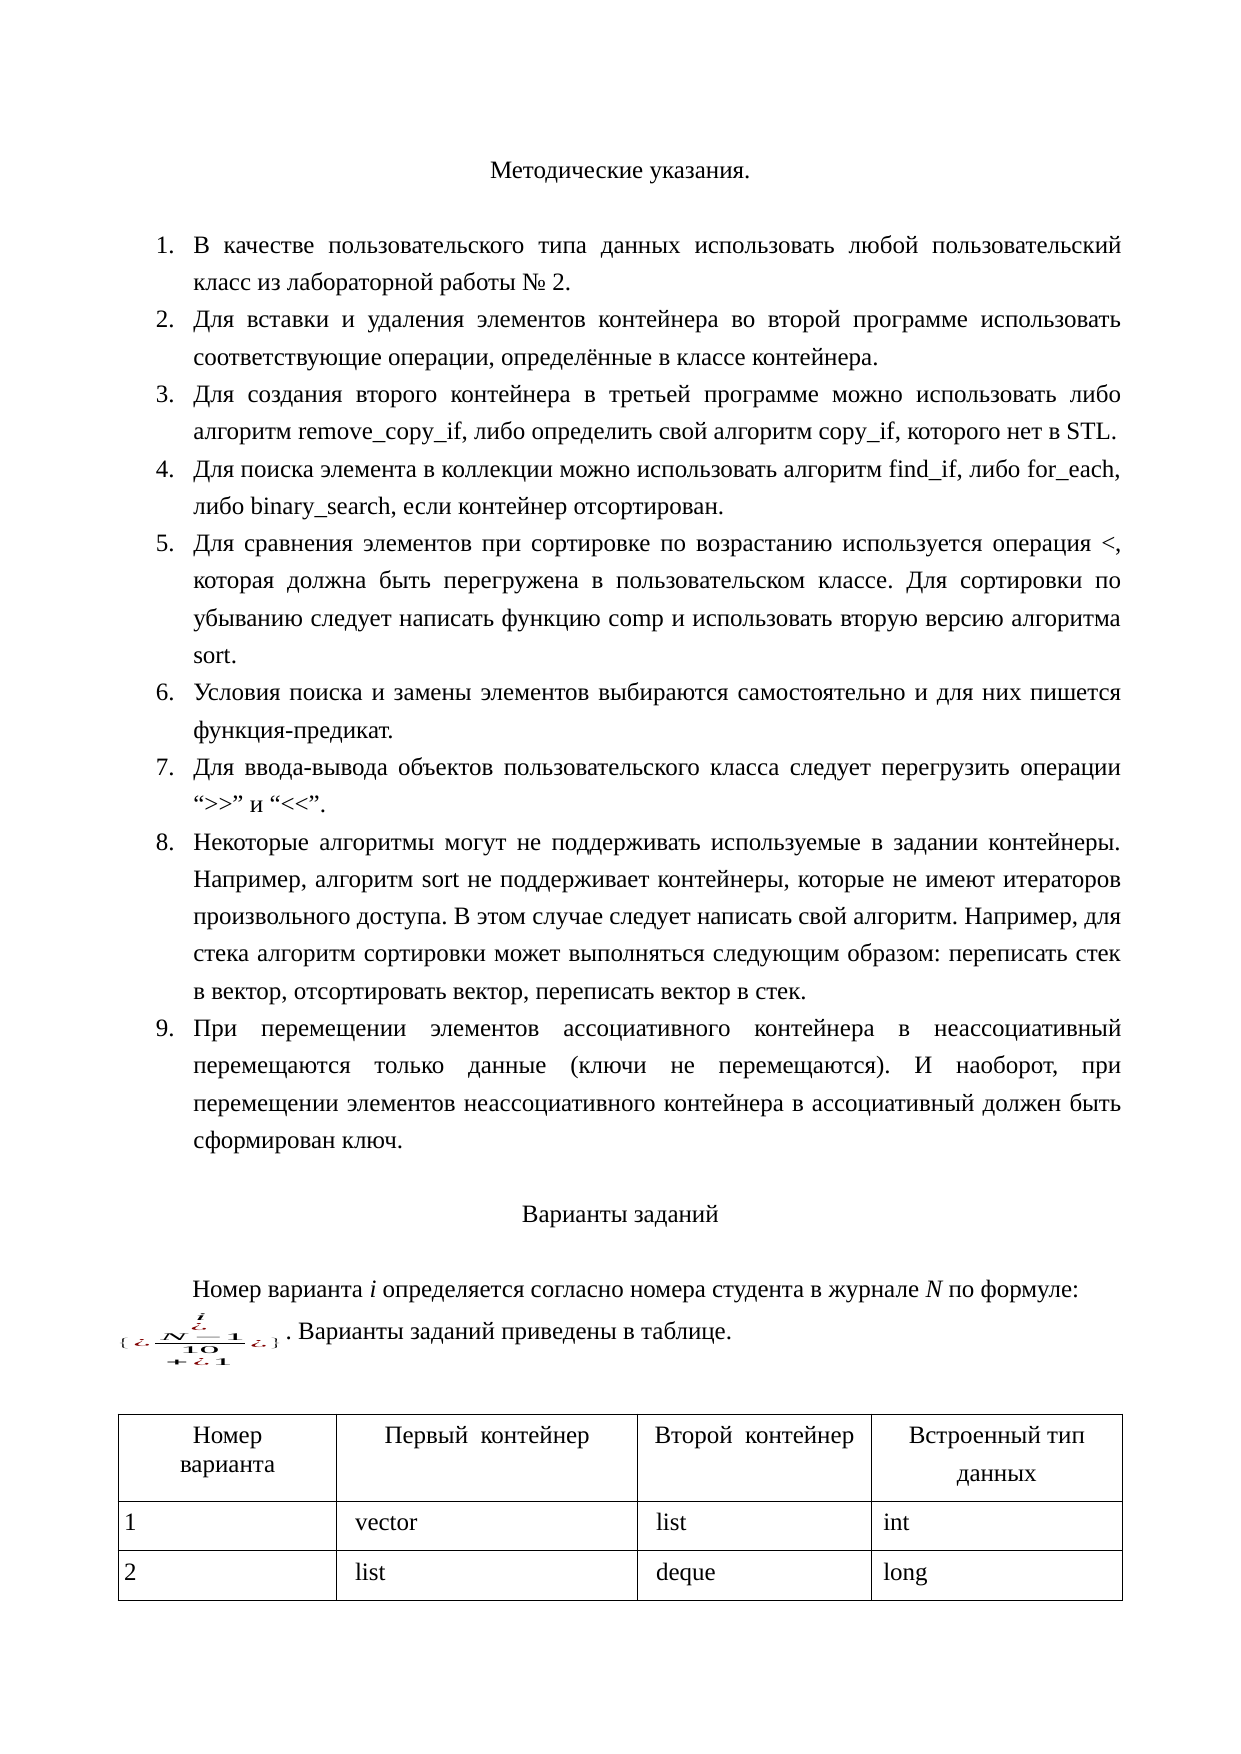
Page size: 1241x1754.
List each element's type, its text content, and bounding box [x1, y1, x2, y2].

table_header Номер варианта [119, 1415, 336, 1501]
list Условия поиска и замены элементов выбираются самостоятельно и для них пишется функция‑предикат. [156, 677, 1122, 743]
list Для создания второго контейнера в третьей программе можно использовать либо алгоритм remove_copy_if, либо определить свой алгоритм copy_if, которого нет в STL. [156, 379, 1122, 445]
table_header Встроенный тип данных [872, 1415, 1122, 1501]
text Номер варианта i определяется согласно номера студента в журнале N по формуле: [118, 1274, 1122, 1303]
list Для поиска элемента в коллекции можно использовать алгоритм find_if, либо for_each, либо binary_search, если контейнер отсортирован. [156, 454, 1122, 520]
table_cell long [872, 1551, 1122, 1600]
table_cell 1 [119, 1502, 336, 1550]
list Для сравнения элементов при сортировке по возрастанию используется операция <, которая должна быть перегружена в пользовательском классе. Для сортировки по убыванию следует написать функцию comp и использовать вторую версию алгоритма sort. [156, 528, 1122, 669]
table_cell list [638, 1502, 871, 1550]
text Варианты заданий [118, 1199, 1122, 1228]
list В качестве пользовательского типа данных использовать любой пользовательский класс из лабораторной работы № 2. [156, 230, 1122, 296]
list Для ввода-вывода объектов пользовательского класса следует перегрузить операции “>>” и “<<”. [156, 752, 1122, 818]
text Методические указания. [118, 155, 1122, 184]
table_header Первый контейнер [337, 1415, 637, 1501]
list Для вставки и удаления элементов контейнера во второй программе использовать соответствующие операции, определённые в классе контейнера. [156, 304, 1122, 371]
table_cell int [872, 1502, 1122, 1550]
table_cell list [337, 1551, 637, 1600]
list Некоторые алгоритмы могут не поддерживать используемые в задании контейнеры. Например, алгоритм sort не поддерживает контейнеры, которые не имеют итераторов произвольного доступа. В этом случае следует написать свой алгоритм. Например, для стека алгоритм сортировки может выполняться следующим образом: переписать стек в вектор, отсортировать вектор, переписать вектор в стек. [156, 827, 1122, 1004]
table_cell vector [337, 1502, 637, 1550]
text . Варианты заданий приведены в таблице. [118, 1311, 1122, 1368]
table_cell 2 [119, 1551, 336, 1600]
table_cell deque [638, 1551, 871, 1600]
table_header Второй контейнер [638, 1415, 871, 1501]
list При перемещении элементов ассоциативного контейнера в неассоциативный перемещаются только данные (ключи не перемещаются). И наоборот, при перемещении элементов неассоциативного контейнера в ассоциативный должен быть сформирован ключ. [156, 1013, 1122, 1154]
